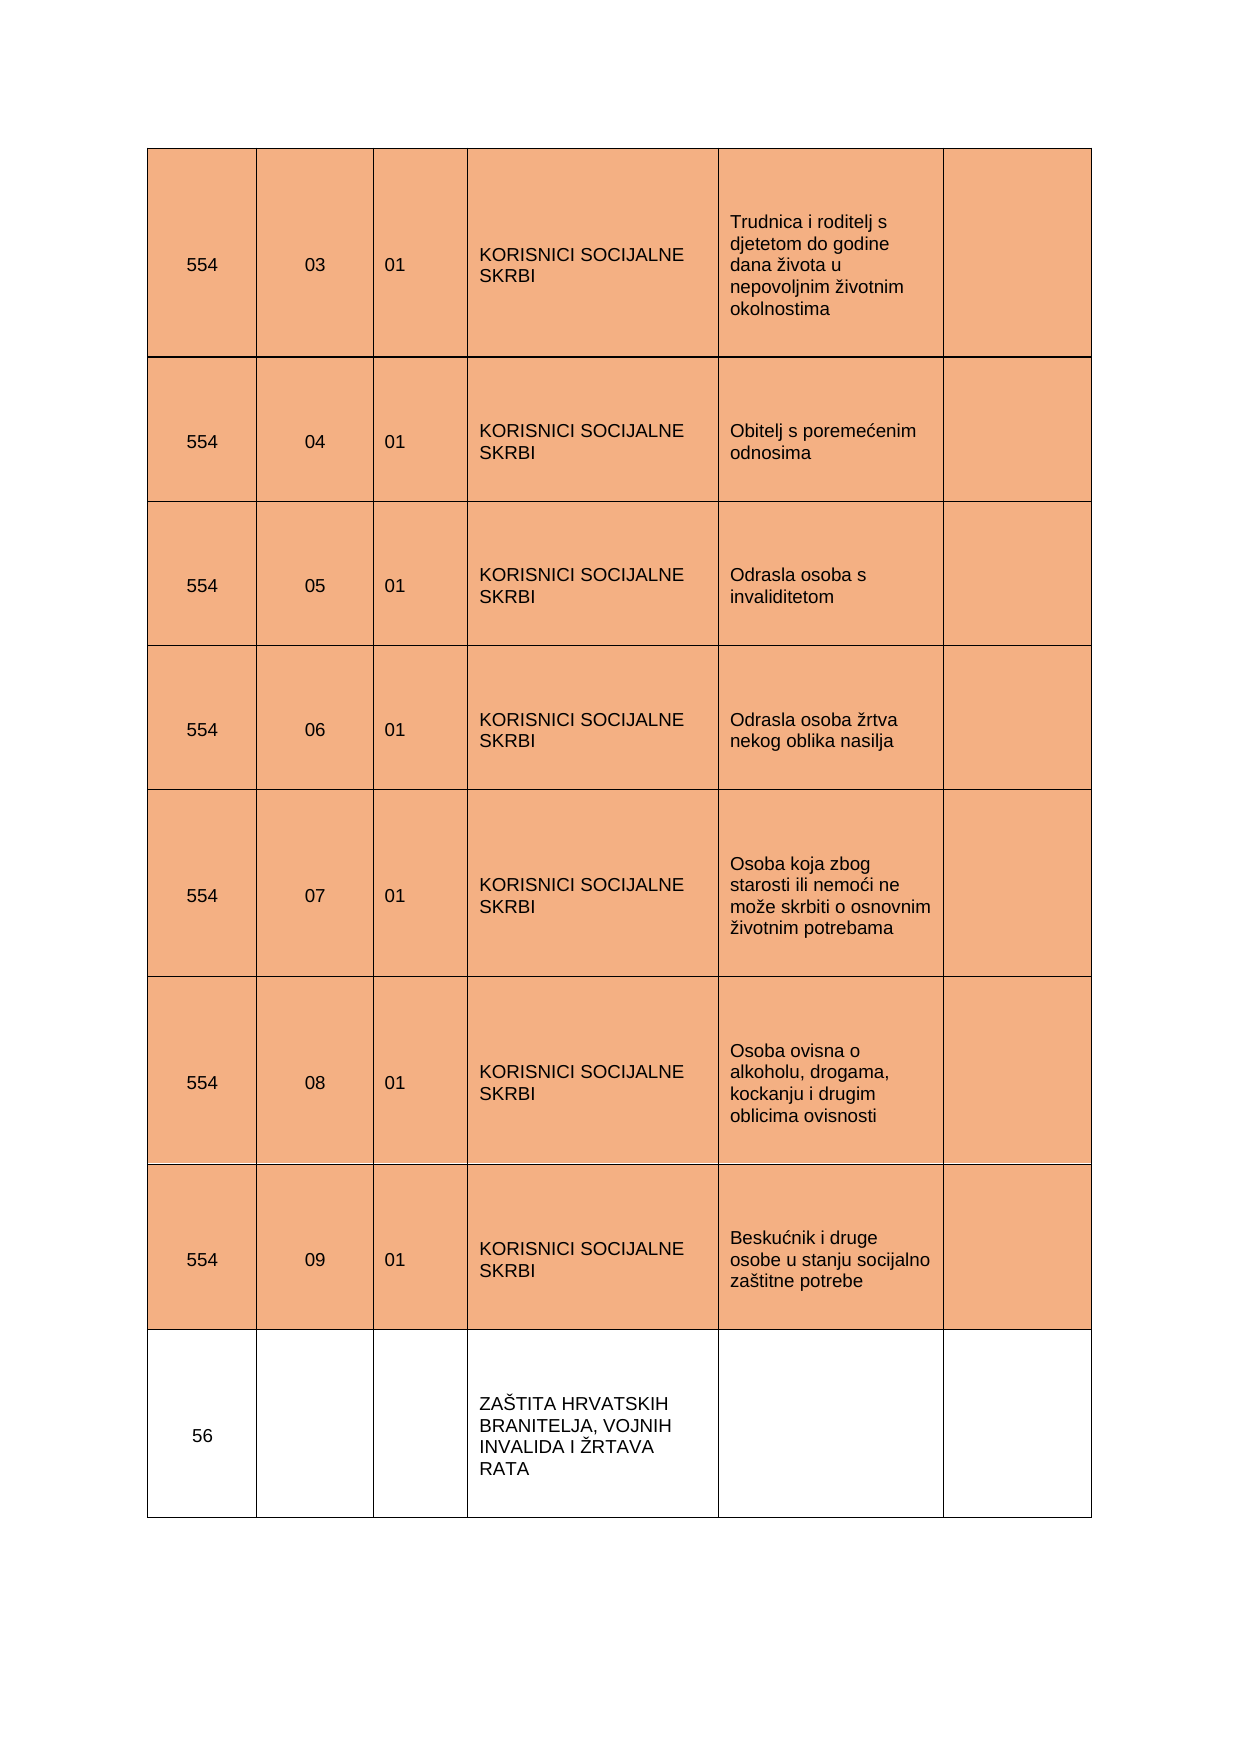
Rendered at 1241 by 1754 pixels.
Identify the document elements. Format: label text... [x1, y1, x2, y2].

table_cell [944, 1165, 1091, 1329]
table_cell KORISNICI SOCIJALNE SKRBI [468, 502, 718, 645]
table_cell 07 [257, 790, 373, 976]
table_cell Odrasla osoba žrtva nekog oblika nasilja [719, 646, 943, 789]
table_cell 01 [374, 1165, 467, 1329]
table_cell KORISNICI SOCIJALNE SKRBI [468, 358, 718, 501]
table_cell 09 [257, 1165, 373, 1329]
table_cell 03 [257, 149, 373, 356]
table_cell 554 [148, 502, 256, 645]
table_cell 554 [148, 358, 256, 501]
table_cell [719, 1330, 943, 1517]
table_cell 04 [257, 358, 373, 501]
table_cell Obitelj s poremećenim odnosima [719, 358, 943, 501]
table_cell 554 [148, 977, 256, 1163]
table_cell [374, 1330, 467, 1517]
table_cell Osoba ovisna o alkoholu, drogama, kockanju i drugim oblicima ovisnosti [719, 977, 943, 1163]
table_cell 01 [374, 502, 467, 645]
table_cell [944, 646, 1091, 789]
table_cell ZAŠTITA HRVATSKIH BRANITELJA, VOJNIH INVALIDA I ŽRTAVA RATA [468, 1330, 718, 1517]
table_cell 01 [374, 646, 467, 789]
table_cell 05 [257, 502, 373, 645]
table_cell KORISNICI SOCIJALNE SKRBI [468, 1165, 718, 1329]
table_cell [944, 502, 1091, 645]
table_cell 56 [148, 1330, 256, 1517]
table_cell [944, 977, 1091, 1163]
table_cell 01 [374, 358, 467, 501]
table_cell [944, 1330, 1091, 1517]
table_cell KORISNICI SOCIJALNE SKRBI [468, 149, 718, 356]
table_cell 554 [148, 646, 256, 789]
table_cell 01 [374, 977, 467, 1163]
table_cell KORISNICI SOCIJALNE SKRBI [468, 790, 718, 976]
table_cell KORISNICI SOCIJALNE SKRBI [468, 977, 718, 1163]
table_cell [257, 1330, 373, 1517]
table_cell 06 [257, 646, 373, 789]
table_cell KORISNICI SOCIJALNE SKRBI [468, 646, 718, 789]
table_cell 554 [148, 1165, 256, 1329]
table_cell 554 [148, 790, 256, 976]
table_cell 554 [148, 149, 256, 356]
table_cell 01 [374, 790, 467, 976]
table_cell [944, 790, 1091, 976]
table_cell Beskućnik i druge osobe u stanju socijalno zaštitne potrebe [719, 1165, 943, 1329]
table_cell 08 [257, 977, 373, 1163]
table_cell [944, 358, 1091, 501]
table_cell Trudnica i roditelj s djetetom do godine dana života u nepovoljnim životnim okolnostima [719, 149, 943, 356]
table_cell Odrasla osoba s invaliditetom [719, 502, 943, 645]
table_cell Osoba koja zbog starosti ili nemoći ne može skrbiti o osnovnim životnim potrebama [719, 790, 943, 976]
table_cell [944, 149, 1091, 356]
table_cell 01 [374, 149, 467, 356]
